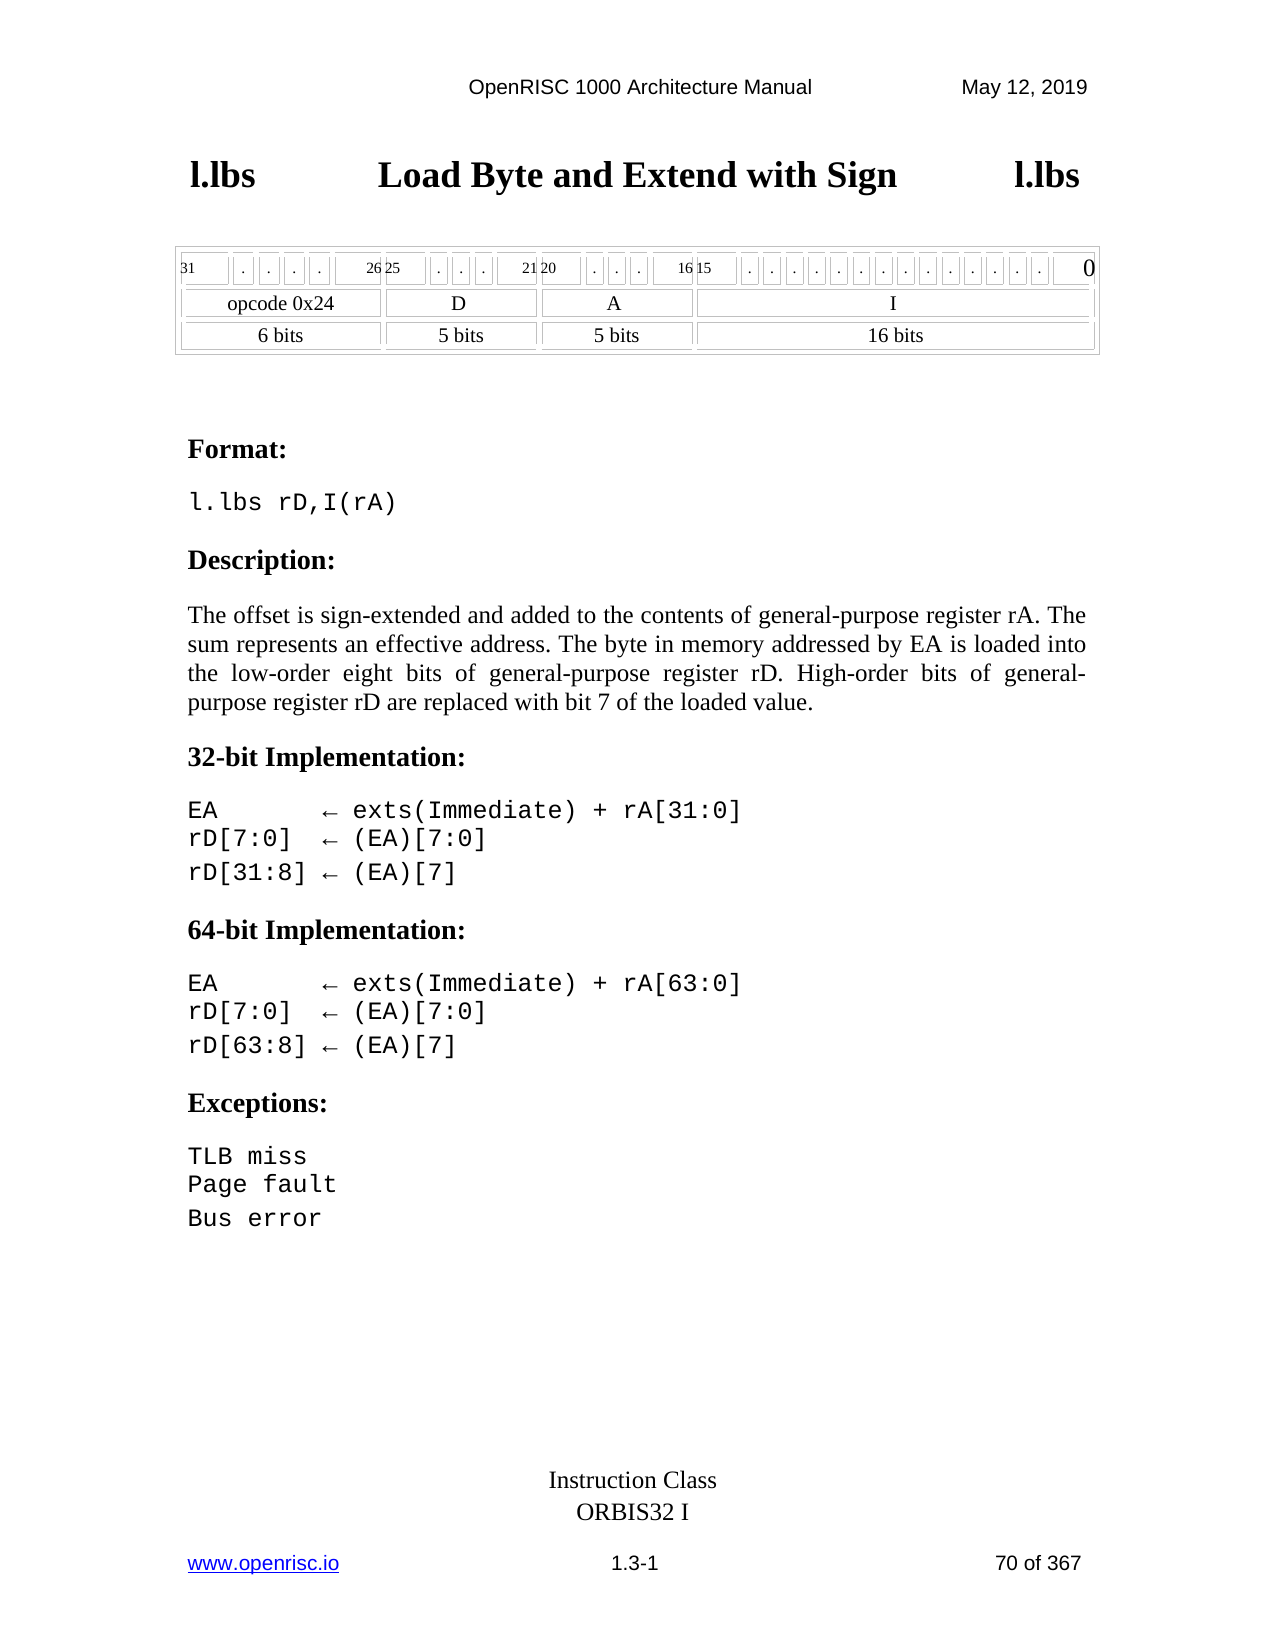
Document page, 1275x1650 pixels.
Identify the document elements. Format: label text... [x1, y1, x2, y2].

text Description: [187, 543, 1087, 575]
text l.lbs rD,I(rA) [187, 489, 1087, 518]
text Format: [187, 432, 1087, 464]
text EA ← exts(Immediate) + rA[63:0] rD[7:0] ← (EA)[7:0] rD[63:8] ← (EA)[7] [187, 971, 1087, 1061]
text The offset is sign-extended and added to the contents of general-purpose register rA. The sum represents an effective address. The byte in memory addressed by EA is loaded into the low-order eight bits of general-purpose register rD. High-order bits of general-purpose register rD are replaced with bit 7 of the loaded value. [187, 600, 1087, 715]
text Exceptions: [187, 1086, 1087, 1118]
text TLB miss Page fault Bus error [187, 1143, 1087, 1234]
text 64-bit Implementation: [187, 913, 1087, 946]
text 32-bit Implementation: [187, 740, 1087, 773]
text EA ← exts(Immediate) + rA[31:0] rD[7:0] ← (EA)[7:0] rD[31:8] ← (EA)[7] [187, 798, 1087, 888]
